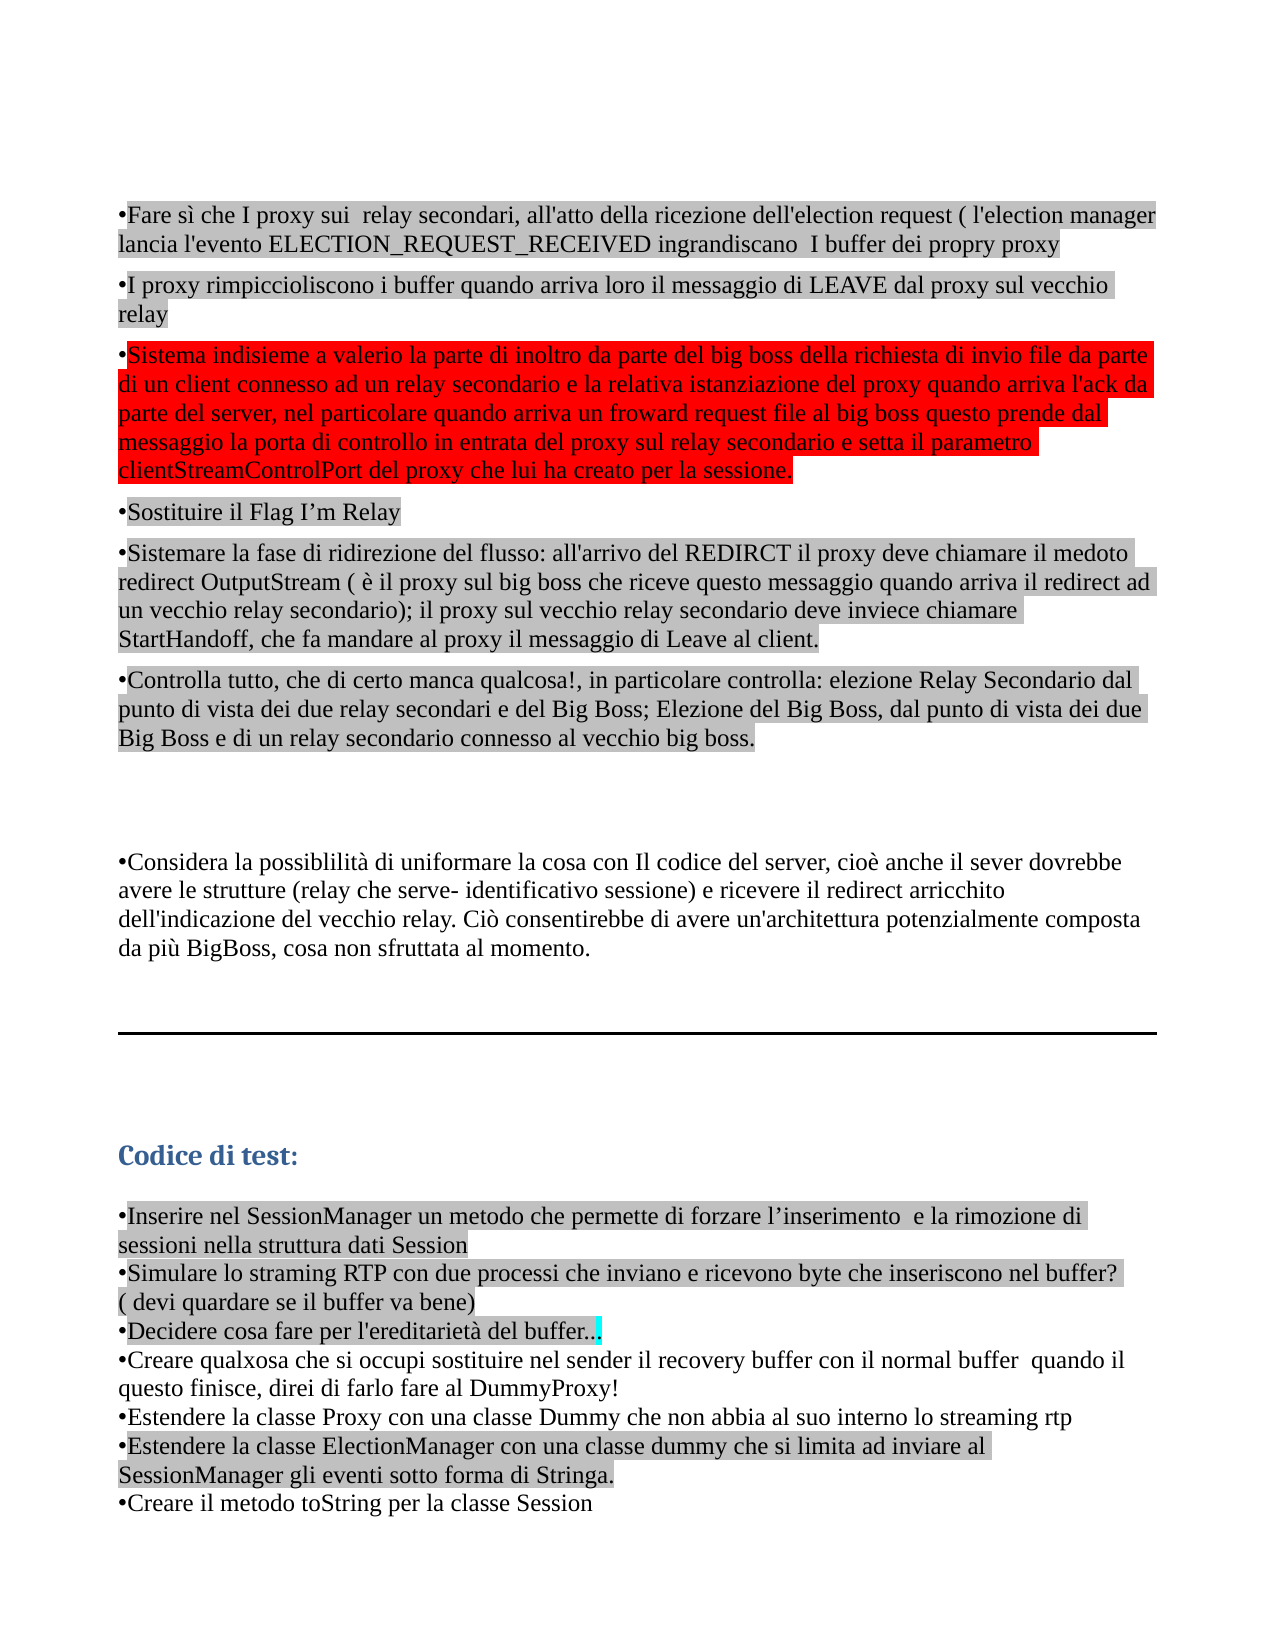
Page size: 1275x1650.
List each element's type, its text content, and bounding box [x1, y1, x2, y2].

list Considera la possiblilità di uniformare la cosa con Il codice del server, cioè anche il sever dovrebbe avere le strutture (relay che serve- identificativo sessione) e ricevere il redirect arricchito dell'indicazione del vecchio relay. Ciò consentirebbe di avere un'architettura potenzialmente composta da più BigBoss, cosa non sfruttata al momento. [118, 847, 1157, 962]
list Simulare lo straming RTP con due processi che inviano e ricevono byte che inseriscono nel buffer? ( devi quardare se il buffer va bene) [118, 1258, 1157, 1316]
list Estendere la classe Proxy con una classe Dummy che non abbia al suo interno lo streaming rtp [118, 1402, 1157, 1431]
list I proxy rimpiccioliscono i buffer quando arriva loro il messaggio di LEAVE dal proxy sul vecchio relay [118, 271, 1157, 328]
subtitle Codice di test: [118, 1139, 1157, 1172]
list Sistemare la fase di ridirezione del flusso: all'arrivo del REDIRCT il proxy deve chiamare il medoto redirect OutputStream ( è il proxy sul big boss che riceve questo messaggio quando arriva il redirect ad un vecchio relay secondario); il proxy sul vecchio relay secondario deve inviece chiamare StartHandoff, che fa mandare al proxy il messaggio di Leave al client. [118, 538, 1157, 653]
list Creare qualxosa che si occupi sostituire nel sender il recovery buffer con il normal buffer quando il questo finisce, direi di farlo fare al DummyProxy! [118, 1345, 1157, 1402]
list Sostituire il Flag I’m Relay [118, 497, 1157, 526]
list Controlla tutto, che di certo manca qualcosa!, in particolare controlla: elezione Relay Secondario dal punto di vista dei due relay secondari e del Big Boss; Elezione del Big Boss, dal punto di vista dei due Big Boss e di un relay secondario connesso al vecchio big boss. [118, 666, 1157, 752]
list Creare il metodo toString per la classe Session [118, 1488, 1157, 1517]
list Inserire nel SessionManager un metodo che permette di forzare l’inserimento e la rimozione di sessioni nella struttura dati Session [118, 1201, 1157, 1258]
list Sistema indisieme a valerio la parte di inoltro da parte del big boss della richiesta di invio file da parte di un client connesso ad un relay secondario e la relativa istanziazione del proxy quando arriva l'ack da parte del server, nel particolare quando arriva un froward request file al big boss questo prende dal messaggio la porta di controllo in entrata del proxy sul relay secondario e setta il parametro clientStreamControlPort del proxy che lui ha creato per la sessione. [118, 341, 1157, 484]
list Fare sì che I proxy sui relay secondari, all'atto della ricezione dell'election request ( l'election manager lancia l'evento ELECTION_REQUEST_RECEIVED ingrandiscano I buffer dei propry proxy [118, 201, 1157, 258]
list Decidere cosa fare per l'ereditarietà del buffer... [118, 1316, 1157, 1345]
list Estendere la classe ElectionManager con una classe dummy che si limita ad inviare al SessionManager gli eventi sotto forma di Stringa. [118, 1431, 1157, 1488]
